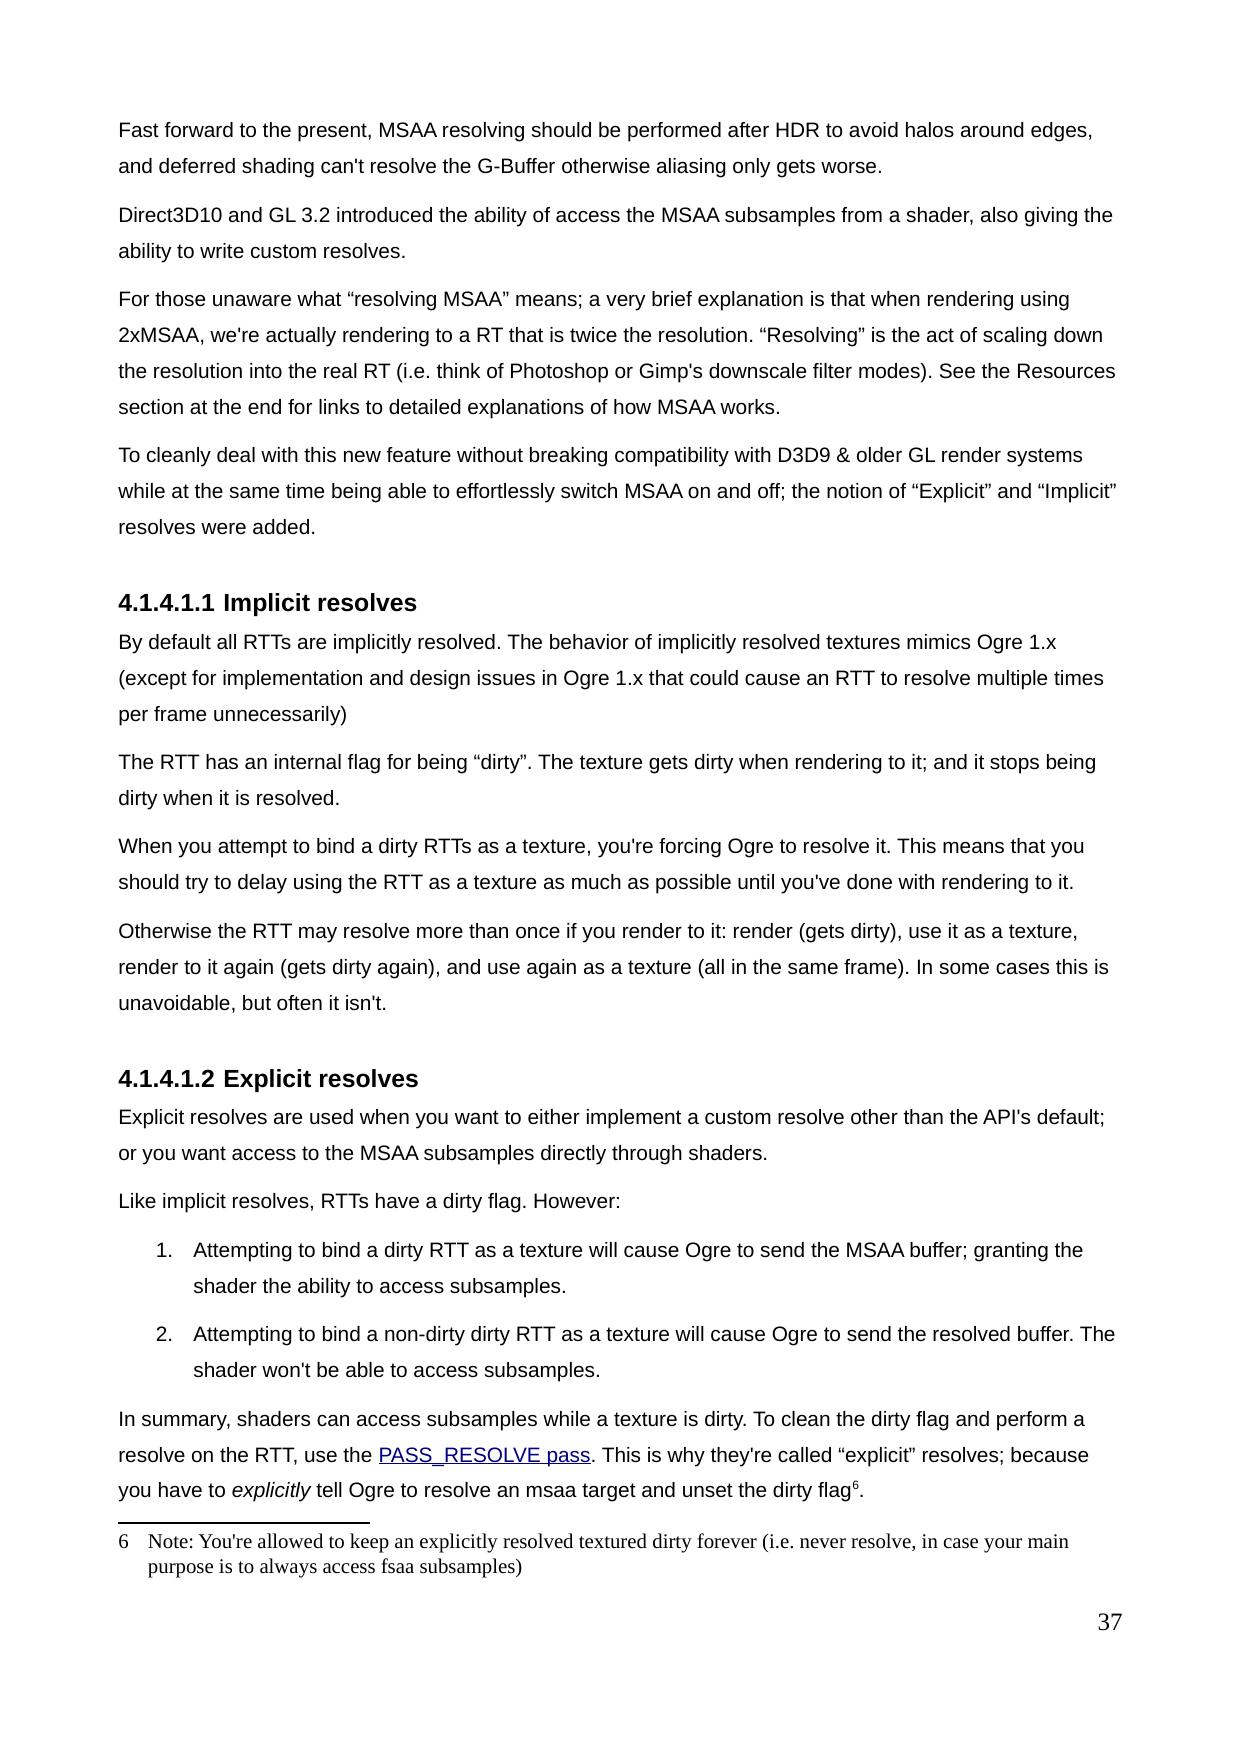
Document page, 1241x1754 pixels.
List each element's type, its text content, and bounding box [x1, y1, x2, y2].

text The RTT has an internal flag for being “dirty”. The texture gets dirty when rendering to it; and it stops being dirty when it is resolved. [118, 750, 1122, 810]
text Fast forward to the present, MSAA resolving should be performed after HDR to avoid halos around edges, and deferred shading can't resolve the G-Buffer otherwise aliasing only gets worse. [118, 118, 1122, 178]
text Like implicit resolves, RTTs have a dirty flag. However: [118, 1189, 1122, 1213]
text By default all RTTs are implicitly resolved. The behavior of implicitly resolved textures mimics Ogre 1.x (except for implementation and design issues in Ogre 1.x that could cause an RTT to resolve multiple times per frame unnecessarily) [118, 629, 1122, 725]
list Attempting to bind a non-dirty dirty RTT as a texture will cause Ogre to send the resolved buffer. The shader won't be able to access subsamples. [156, 1322, 1122, 1382]
text Otherwise the RTT may resolve more than once if you render to it: render (gets dirty), use it as a texture, render to it again (gets dirty again), and use again as a texture (all in the same frame). In some cases this is unavoidable, but often it isn't. [118, 918, 1122, 1014]
text To cleanly deal with this new feature without breaking compatibility with D3D9 & older GL render systems while at the same time being able to effortlessly switch MSAA on and off; the notion of “Explicit” and “Implicit” resolves were added. [118, 443, 1122, 539]
text For those unaware what “resolving MSAA” means; a very brief explanation is that when rendering using 2xMSAA, we're actually rendering to a RT that is twice the resolution. “Resolving” is the act of scaling down the resolution into the real RT (i.e. think of Photoshop or Gimp's downscale filter modes). See the Resources section at the end for links to detailed explanations of how MSAA works. [118, 287, 1122, 419]
subtitle Implicit resolves [118, 588, 1122, 617]
text When you attempt to bind a dirty RTTs as a texture, you're forcing Ogre to resolve it. This means that you should try to delay using the RTT as a texture as much as possible until you've done with rendering to it. [118, 834, 1122, 894]
subtitle Explicit resolves [118, 1064, 1122, 1092]
text Explicit resolves are used when you want to either implement a custom resolve other than the API's default; or you want access to the MSAA subsamples directly through shaders. [118, 1105, 1122, 1165]
list Attempting to bind a dirty RTT as a texture will cause Ogre to send the MSAA buffer; granting the shader the ability to access subsamples. [156, 1238, 1122, 1298]
text In summary, shaders can access subsamples while a texture is dirty. To clean the dirty flag and perform a resolve on the RTT, use the PASS_RESOLVE pass. This is why they're called “explicit” resolves; because you have to explicitly tell Ogre to resolve an msaa target and unset the dirty flag. [118, 1406, 1122, 1502]
text Direct3D10 and GL 3.2 introduced the ability of access the MSAA subsamples from a shader, also giving the ability to write custom resolves. [118, 202, 1122, 262]
text Note: You're allowed to keep an explicitly resolved textured dirty forever (i.e. never resolve, in case your main purpose is to always access fsaa subsamples) [118, 1529, 1122, 1578]
